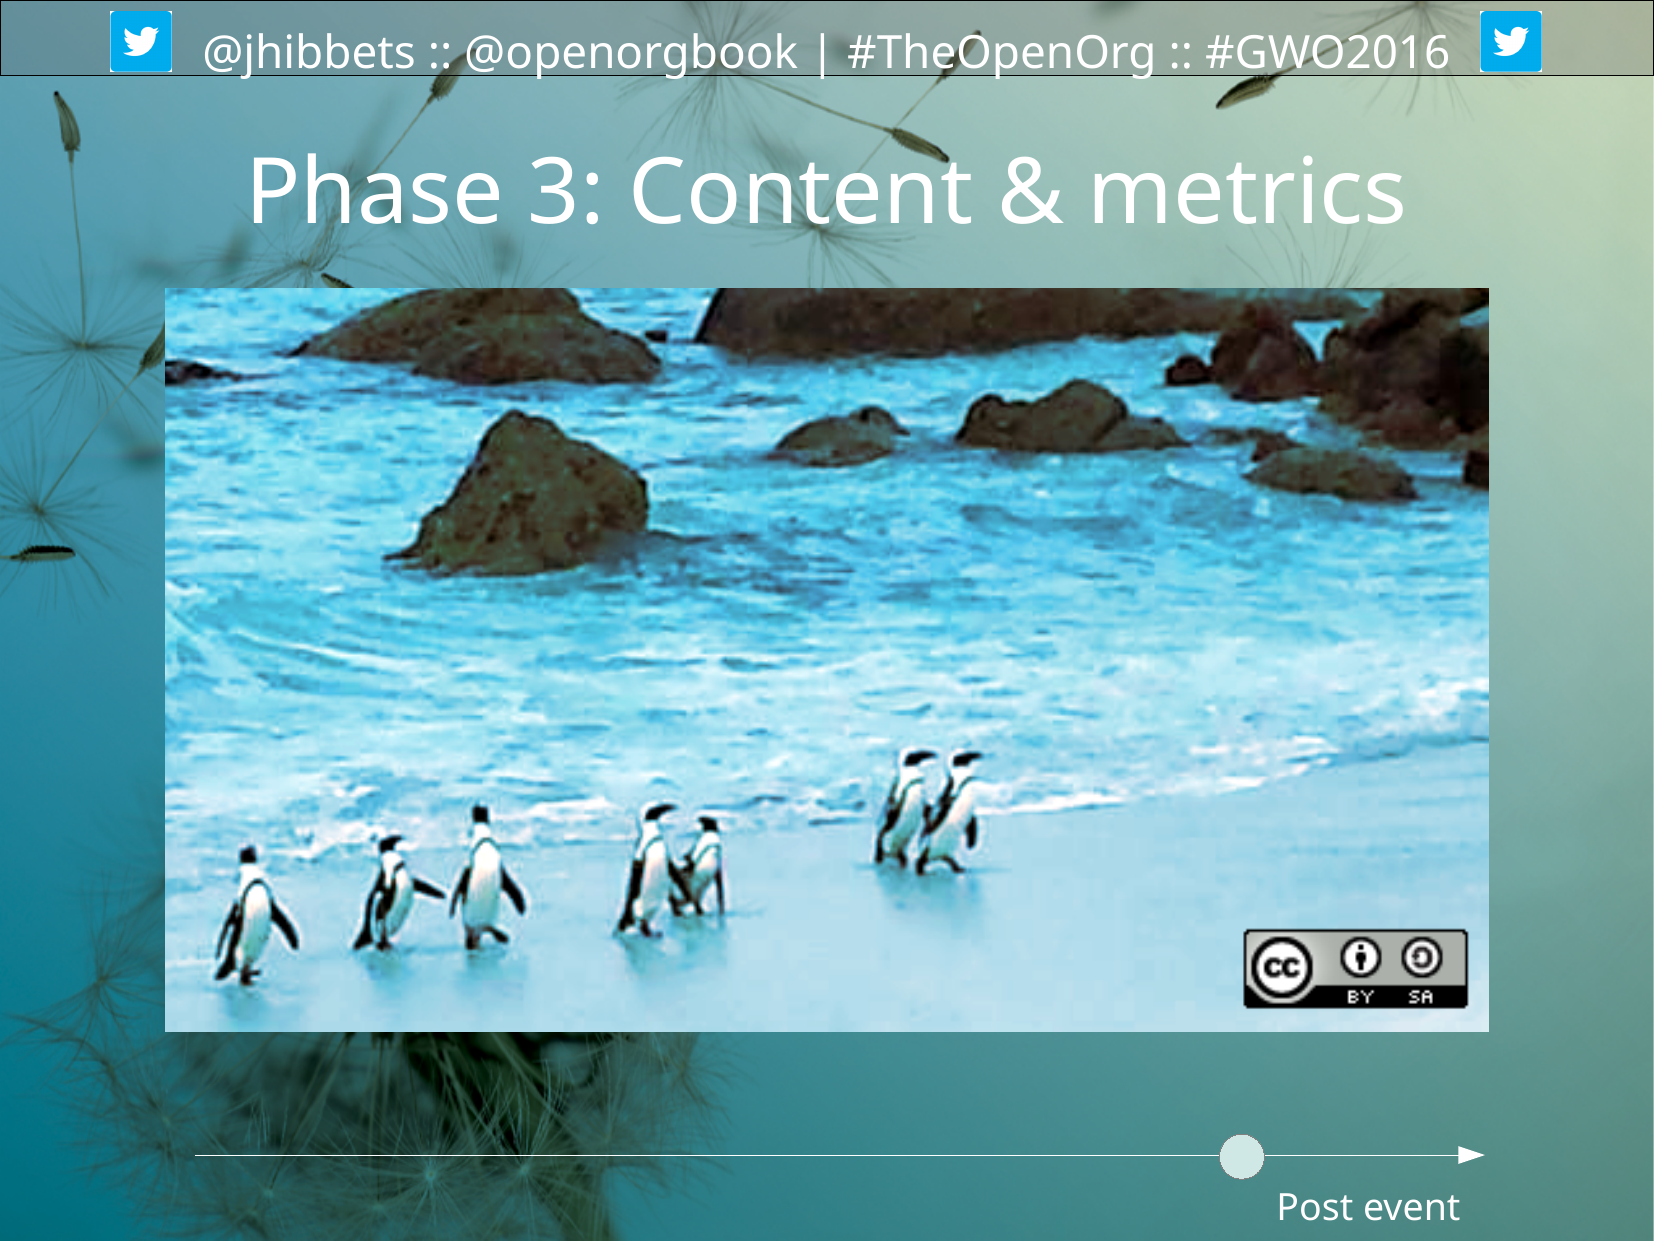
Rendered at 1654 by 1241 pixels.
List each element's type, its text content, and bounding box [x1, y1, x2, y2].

picture [0, 76, 1654, 1241]
text_box Post event [1261, 1173, 1480, 1226]
picture [1495, 28, 1527, 55]
title Phase 3: Content & metrics [82, 84, 1571, 292]
text_box [1219, 1134, 1265, 1180]
picture [125, 28, 157, 55]
